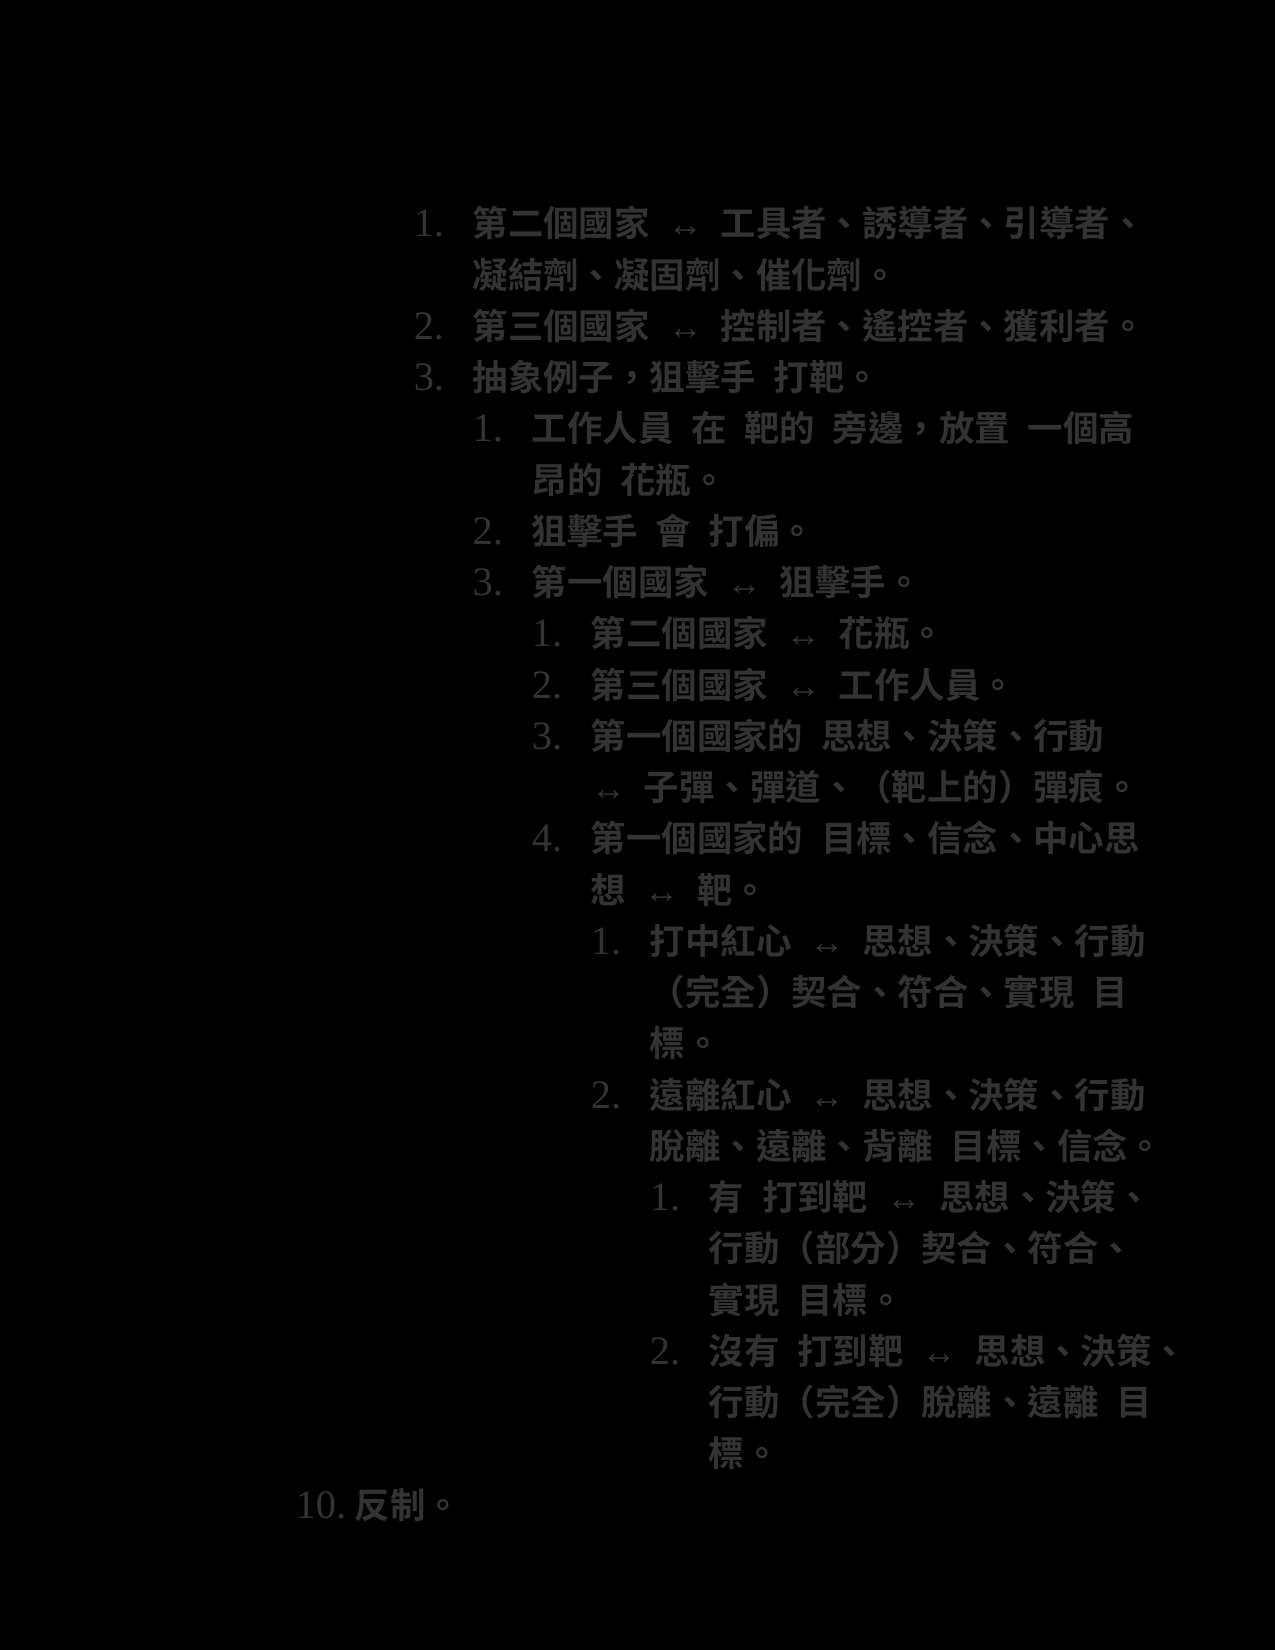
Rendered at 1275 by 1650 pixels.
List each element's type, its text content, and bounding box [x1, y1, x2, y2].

list 有 打到靶 ↔ 思想、決策、行動（部分）契合、符合、實現 目標。 [649, 1169, 1157, 1323]
list 第三個國家 ↔ 工作人員。 [532, 657, 1157, 708]
list 遠離紅心 ↔ 思想、決策、行動 脫離、遠離、背離 目標、信念。 [591, 1067, 1157, 1169]
list 第二個國家 ↔ 工具者、誘導者、引導者、凝結劑、凝固劑、催化劑。 [413, 196, 1157, 298]
list 打中紅心 ↔ 思想、決策、行動（完全）契合、符合、實現 目標。 [591, 913, 1157, 1067]
list 第一個國家的 思想、決策、行動 ↔ 子彈、彈道、（靶上的）彈痕。 [532, 708, 1157, 811]
list 第二個國家 ↔ 花瓶。 [532, 606, 1157, 657]
list 反制。 [295, 1477, 1157, 1528]
list 第一個國家 ↔ 狙擊手。 [472, 554, 1157, 606]
list 第三個國家 ↔ 控制者、遙控者、獲利者。 [413, 298, 1157, 349]
list 第一個國家的 目標、信念、中心思想 ↔ 靶。 [532, 811, 1157, 913]
list 沒有 打到靶 ↔ 思想、決策、行動（完全）脫離、遠離 目標。 [649, 1323, 1157, 1477]
list 工作人員 在 靶的 旁邊，放置 一個高昂的 花瓶。 [472, 401, 1157, 503]
list 狙擊手 會 打偏。 [472, 503, 1157, 554]
list 抽象例子，狙擊手 打靶。 [413, 349, 1157, 401]
